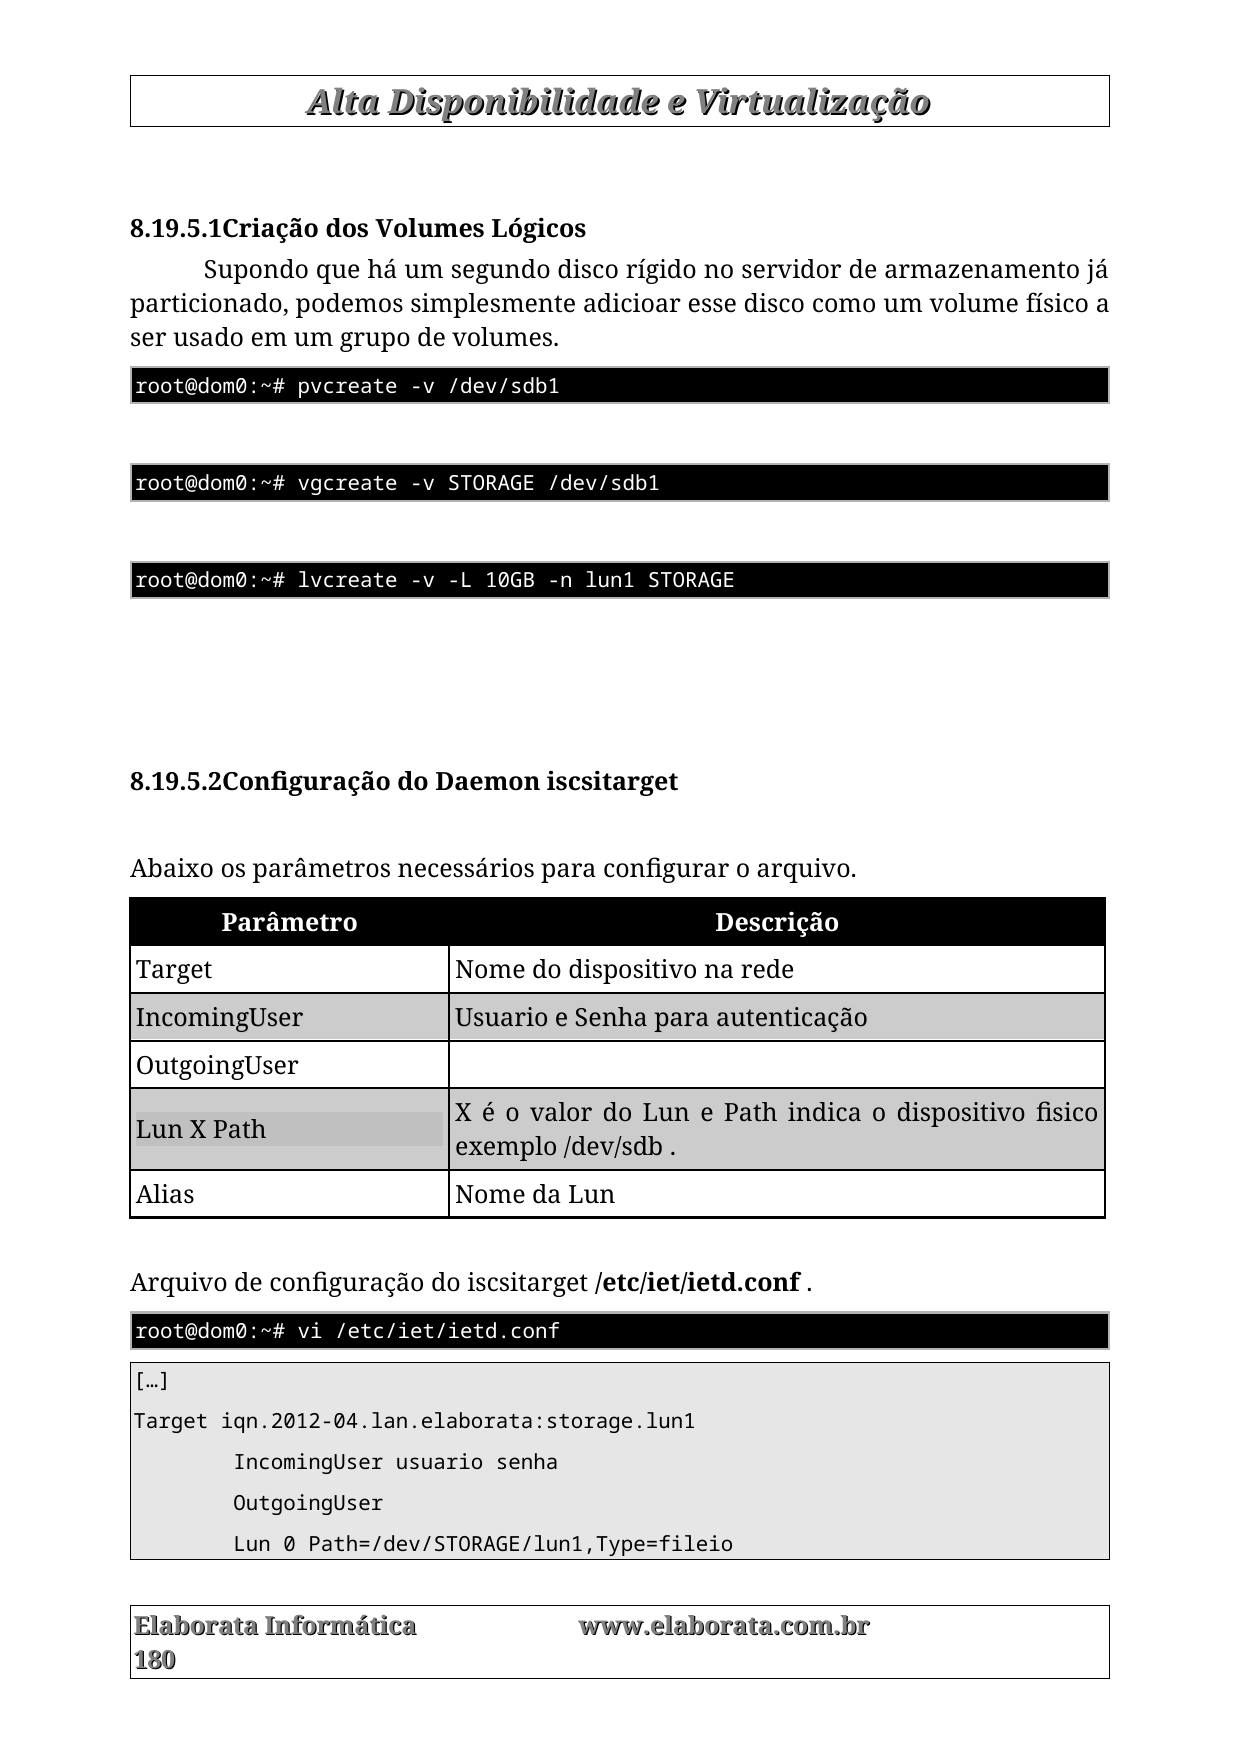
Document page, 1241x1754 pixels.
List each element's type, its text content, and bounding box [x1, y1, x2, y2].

text root@dom0:~# vi /etc/iet/ietd.conf [132, 1314, 1108, 1348]
text root@dom0:~# pvcreate -v /dev/sdb1 [132, 368, 1108, 402]
text Supondo que há um segundo disco rígido no servidor de armazenamento já particionado, podemos simplesmente adicioar esse disco como um volume físico a ser usado em um grupo de volumes. [130, 251, 1110, 354]
text root@dom0:~# vgcreate -v STORAGE /dev/sdb1 [132, 465, 1108, 500]
subtitle Configuração do Daemon iscsitarget [130, 763, 1110, 797]
table_cell Lun X Path [131, 1089, 448, 1169]
table_cell [450, 1042, 1104, 1087]
table_cell Alias [131, 1171, 448, 1216]
table_cell Nome da Lun [450, 1171, 1104, 1216]
table_header Parâmetro [131, 899, 449, 944]
text OutgoingUser [131, 1485, 1109, 1516]
table_cell Nome do dispositivo na rede [450, 946, 1104, 992]
text Arquivo de configuração do iscsitarget /etc/iet/ietd.conf . [130, 1265, 1110, 1299]
text Target iqn.2012-04.lan.elaborata:storage.lun1 [131, 1403, 1109, 1434]
subtitle Criação dos Volumes Lógicos [130, 211, 1110, 245]
table_cell Usuario e Senha para autenticação [450, 994, 1104, 1039]
text Abaixo os parâmetros necessários para configurar o arquivo. [130, 850, 1110, 884]
table_cell IncomingUser [131, 994, 448, 1039]
text […] [131, 1363, 1109, 1394]
text Lun 0 Path=/dev/STORAGE/lun1,Type=fileio [131, 1526, 1109, 1559]
table_cell X é o valor do Lun e Path indica o dispositivo fisico exemplo /dev/sdb . [450, 1089, 1104, 1169]
text IncomingUser usuario senha [131, 1444, 1109, 1475]
table_cell Target [131, 946, 448, 992]
table_cell OutgoingUser [131, 1042, 448, 1087]
table_header Descrição [449, 899, 1104, 944]
text root@dom0:~# lvcreate -v -L 10GB -n lun1 STORAGE [132, 563, 1108, 597]
